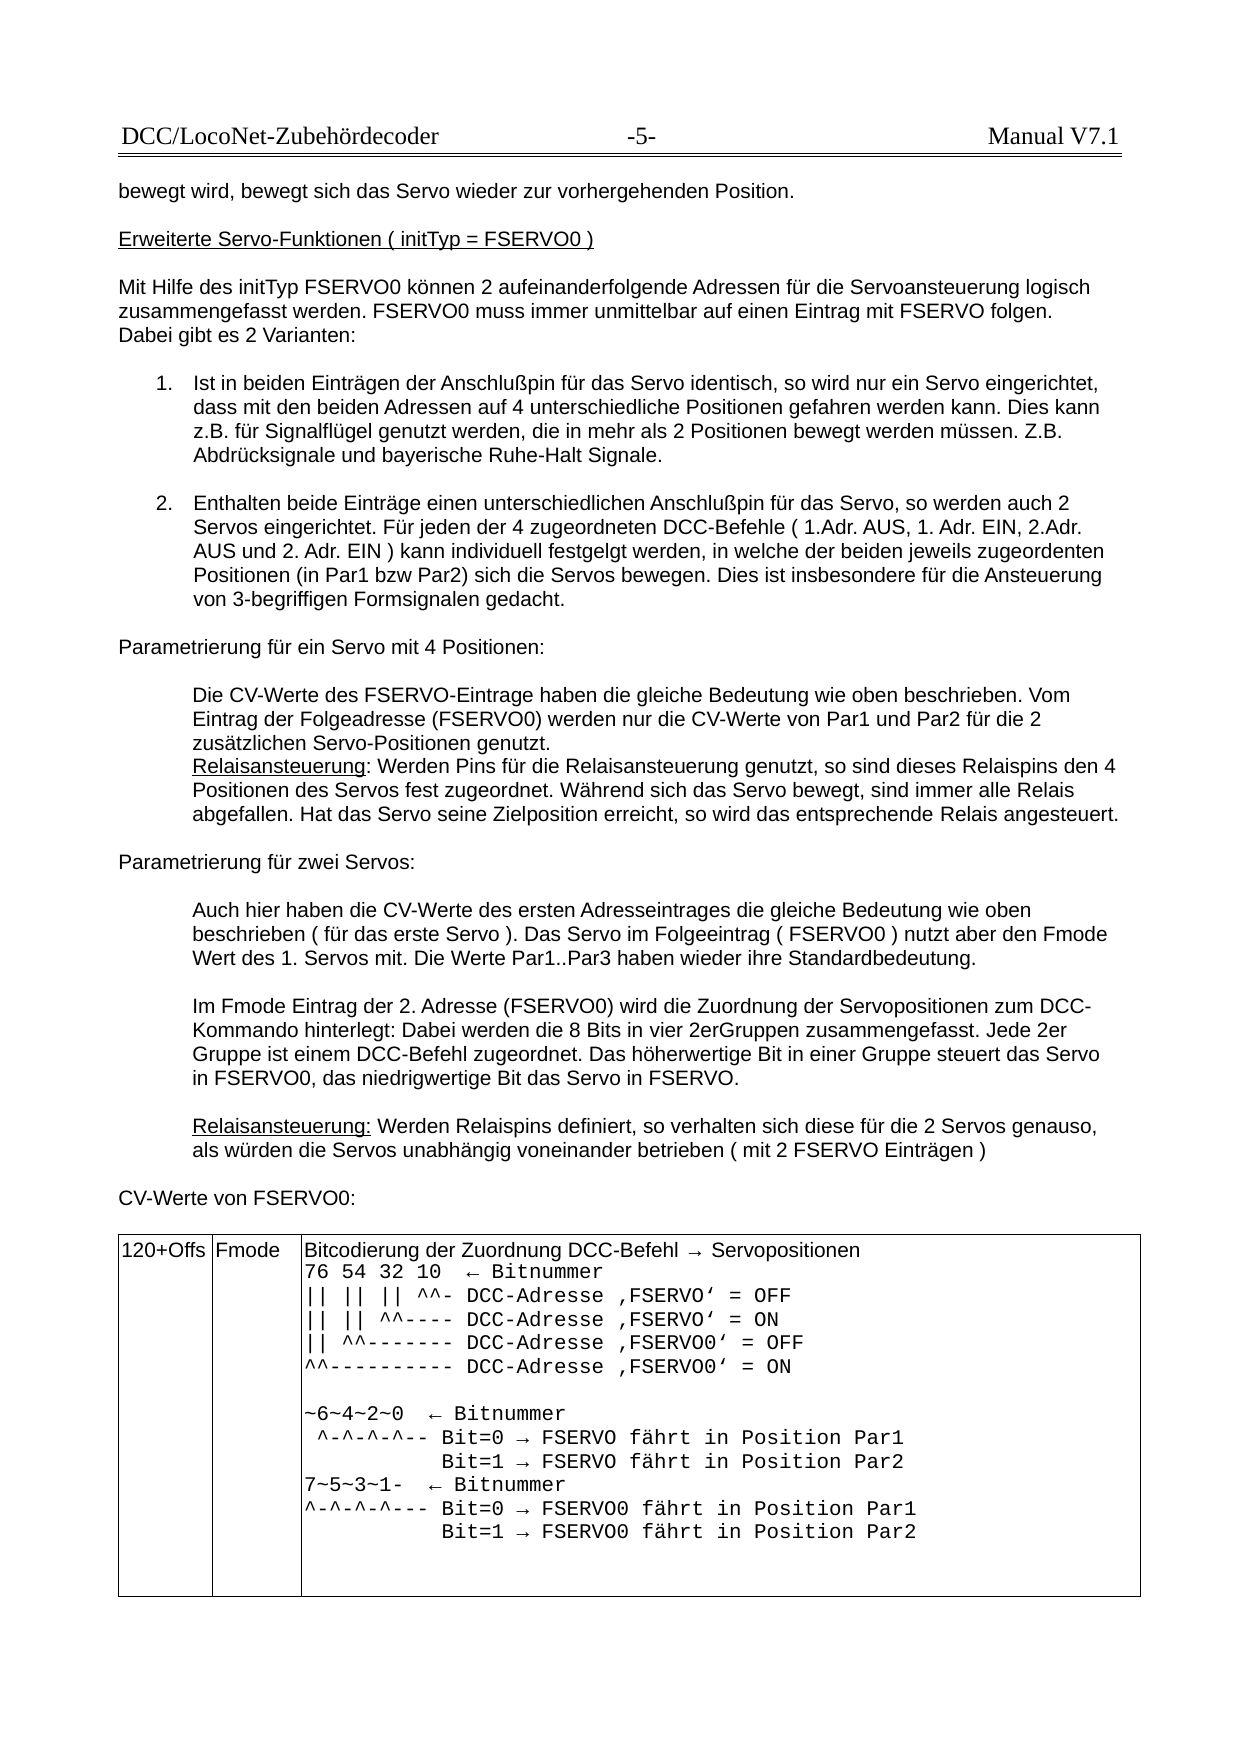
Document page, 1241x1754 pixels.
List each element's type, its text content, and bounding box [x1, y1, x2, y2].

table_header Bitcodierung der Zuordnung DCC-Befehl → Servopositionen 76 54 32 10 ← Bitnummer || || || ^^- DCC-Adresse ‚FSERVO‘ = OFF || || ^^---- DCC-Adresse ‚FSERVO‘ = ON || ^^------- DCC-Adresse ‚FSERVO0‘ = OFF ^^---------- DCC-Adresse ‚FSERVO0‘ = ON ~6~4~2~0 ← Bitnummer ^-^-^-^-- Bit=0 → FSERVO fährt in Position Par1 Bit=1 → FSERVO fährt in Position Par2 7~5~3~1- ← Bitnummer ^-^-^-^--- Bit=0 → FSERVO0 fährt in Position Par1 Bit=1 → FSERVO0 fährt in Position Par2 [302, 1235, 1140, 1596]
text Die CV-Werte des FSERVO-Eintrage haben die gleiche Bedeutung wie oben beschrieben. Vom Eintrag der Folgeadresse (FSERVO0) werden nur die CV-Werte von Par1 und Par2 für die 2 zusätzlichen Servo-Positionen genutzt. [192, 682, 1122, 754]
list Ist in beiden Einträgen der Anschlußpin für das Servo identisch, so wird nur ein Servo eingerichtet, dass mit den beiden Adressen auf 4 unterschiedliche Positionen gefahren werden kann. Dies kann z.B. für Signalflügel genutzt werden, die in mehr als 2 Positionen bewegt werden müssen. Z.B. Abdrücksignale und bayerische Ruhe-Halt Signale. [156, 371, 1122, 491]
text Parametrierung für ein Servo mit 4 Positionen: [118, 634, 1122, 658]
text bewegt wird, bewegt sich das Servo wieder zur vorhergehenden Position. [118, 179, 1122, 203]
text Auch hier haben die CV-Werte des ersten Adresseintrages die gleiche Bedeutung wie oben beschrieben ( für das erste Servo ). Das Servo im Folgeeintrag ( FSERVO0 ) nutzt aber den Fmode Wert des 1. Servos mit. Die Werte Par1..Par3 haben wieder ihre Standardbedeutung. [192, 898, 1122, 970]
table_header 120+Offs [119, 1235, 212, 1596]
text Im Fmode Eintrag der 2. Adresse (FSERVO0) wird die Zuordnung der Servopositionen zum DCC-Kommando hinterlegt: Dabei werden die 8 Bits in vier 2erGruppen zusammengefasst. Jede 2er Gruppe ist einem DCC-Befehl zugeordnet. Das höherwertige Bit in einer Gruppe steuert das Servo in FSERVO0, das niedrigwertige Bit das Servo in FSERVO. [192, 994, 1122, 1090]
text Parametrierung für zwei Servos: [118, 850, 1122, 874]
text Relaisansteuerung: Werden Pins für die Relaisansteuerung genutzt, so sind dieses Relaispins den 4 Positionen des Servos fest zugeordnet. Während sich das Servo bewegt, sind immer alle Relais abgefallen. Hat das Servo seine Zielposition erreicht, so wird das entsprechende Relais angesteuert. [192, 754, 1122, 826]
text Relaisansteuerung: Werden Relaispins definiert, so verhalten sich diese für die 2 Servos genauso, als würden die Servos unabhängig voneinander betrieben ( mit 2 FSERVO Einträgen ) [192, 1114, 1122, 1162]
text Dabei gibt es 2 Varianten: [118, 323, 1122, 371]
list Enthalten beide Einträge einen unterschiedlichen Anschlußpin für das Servo, so werden auch 2 Servos eingerichtet. Für jeden der 4 zugeordneten DCC-Befehle ( 1.Adr. AUS, 1. Adr. EIN, 2.Adr. AUS und 2. Adr. EIN ) kann individuell festgelgt werden, in welche der beiden jeweils zugeordenten Positionen (in Par1 bzw Par2) sich die Servos bewegen. Dies ist insbesondere für die Ansteuerung von 3-begriffigen Formsignalen gedacht. [156, 491, 1122, 611]
text CV-Werte von FSERVO0: [118, 1186, 1122, 1209]
text Mit Hilfe des initTyp FSERVO0 können 2 aufeinanderfolgende Adressen für die Servoansteuerung logisch zusammengefasst werden. FSERVO0 muss immer unmittelbar auf einen Eintrag mit FSERVO folgen. [118, 275, 1122, 323]
text Erweiterte Servo-Funktionen ( initTyp = FSERVO0 ) [118, 227, 1122, 251]
table_header Fmode [213, 1235, 301, 1596]
